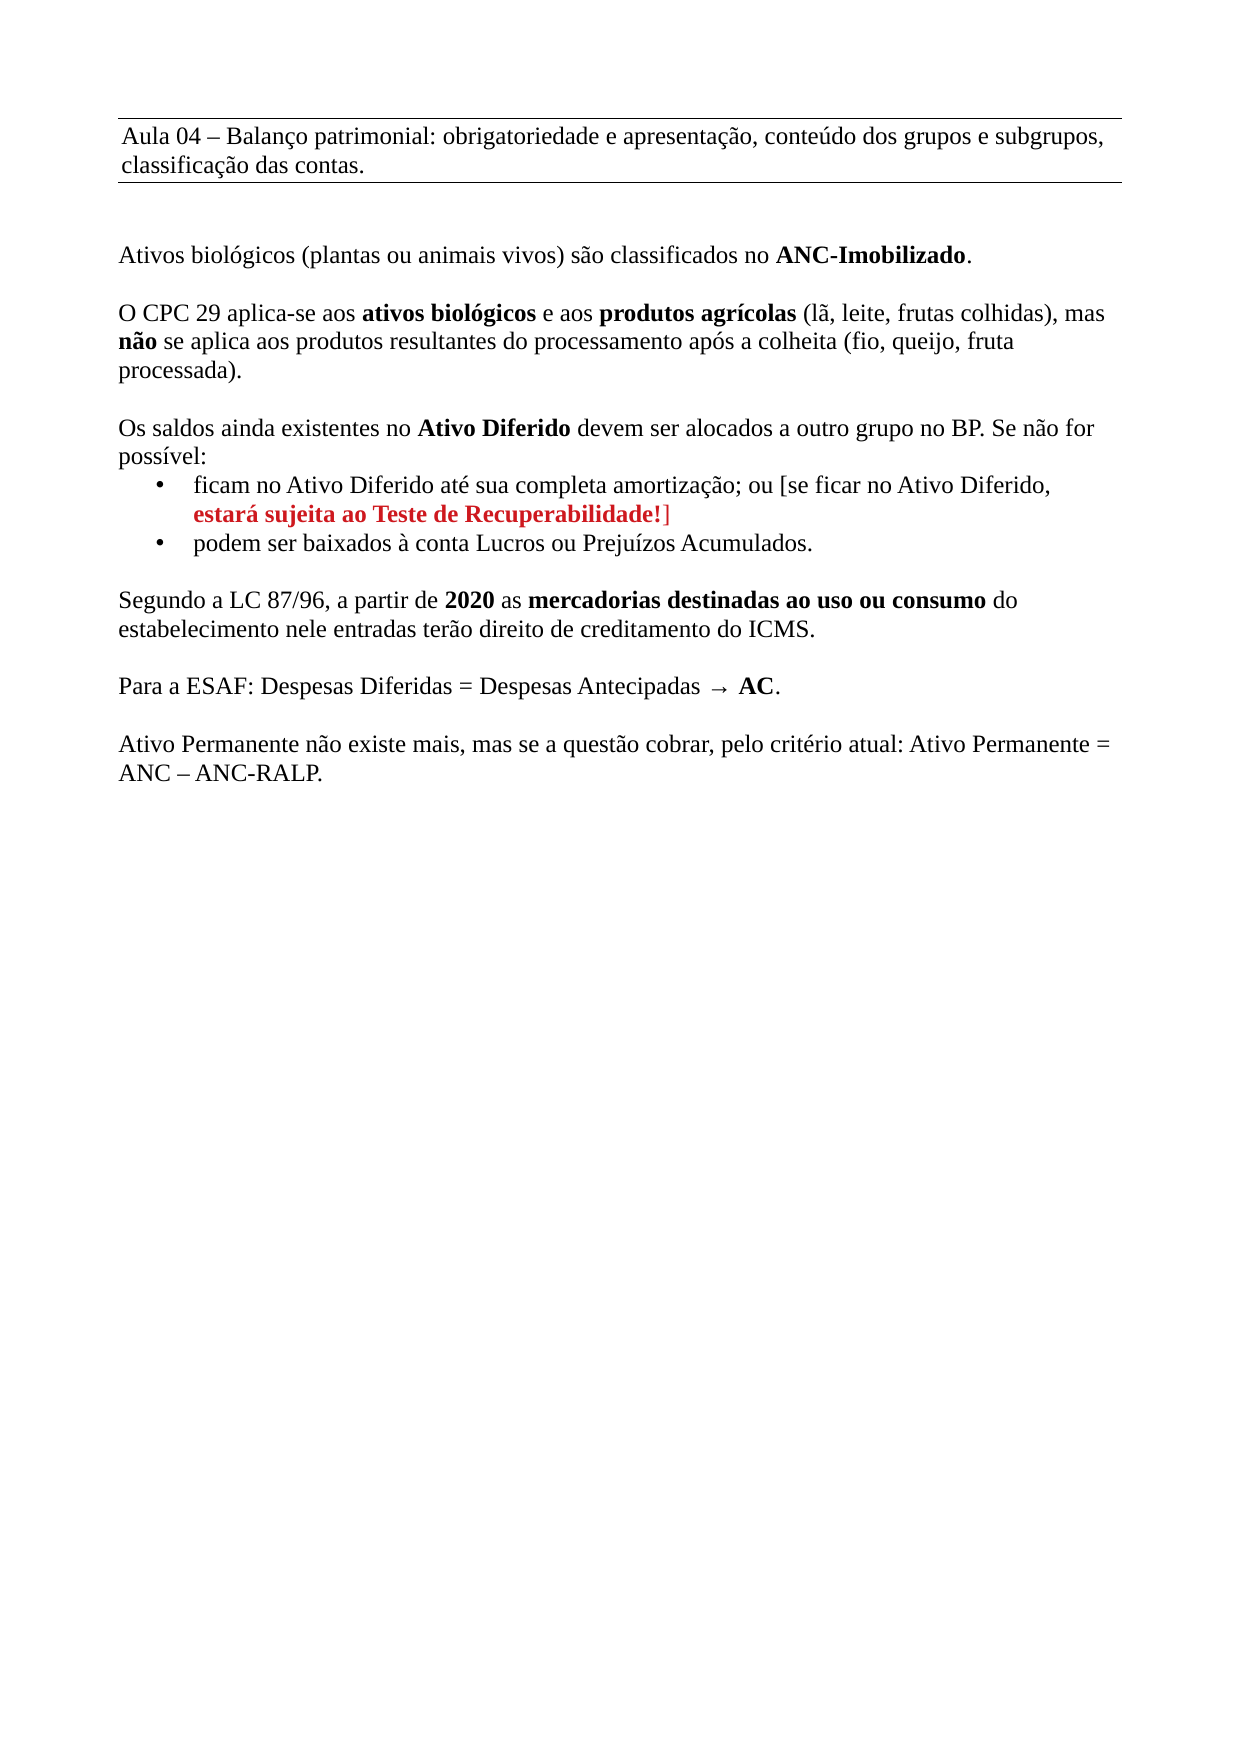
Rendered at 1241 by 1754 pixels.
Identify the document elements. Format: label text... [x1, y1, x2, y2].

list ficam no Ativo Diferido até sua completa amortização; ou [se ficar no Ativo Diferido, estará sujeita ao Teste de Recuperabilidade!] [156, 470, 1122, 528]
list podem ser baixados à conta Lucros ou Prejuízos Acumulados. [156, 528, 1122, 556]
text Ativos biológicos (plantas ou animais vivos) são classificados no ANC-Imobilizado. [118, 240, 1122, 269]
text Os saldos ainda existentes no Ativo Diferido devem ser alocados a outro grupo no BP. Se não for possível: [118, 413, 1122, 470]
text Segundo a LC 87/96, a partir de 2020 as mercadorias destinadas ao uso ou consumo do estabelecimento nele entradas terão direito de creditamento do ICMS. [118, 585, 1122, 643]
text Para a ESAF: Despesas Diferidas = Despesas Antecipadas → AC. [118, 671, 1122, 700]
text O CPC 29 aplica-se aos ativos biológicos e aos produtos agrícolas (lã, leite, frutas colhidas), mas não se aplica aos produtos resultantes do processamento após a colheita (fio, queijo, fruta processada). [118, 298, 1122, 384]
text Ativo Permanente não existe mais, mas se a questão cobrar, pelo critério atual: Ativo Permanente = ANC – ANC-RALP. [118, 729, 1122, 786]
